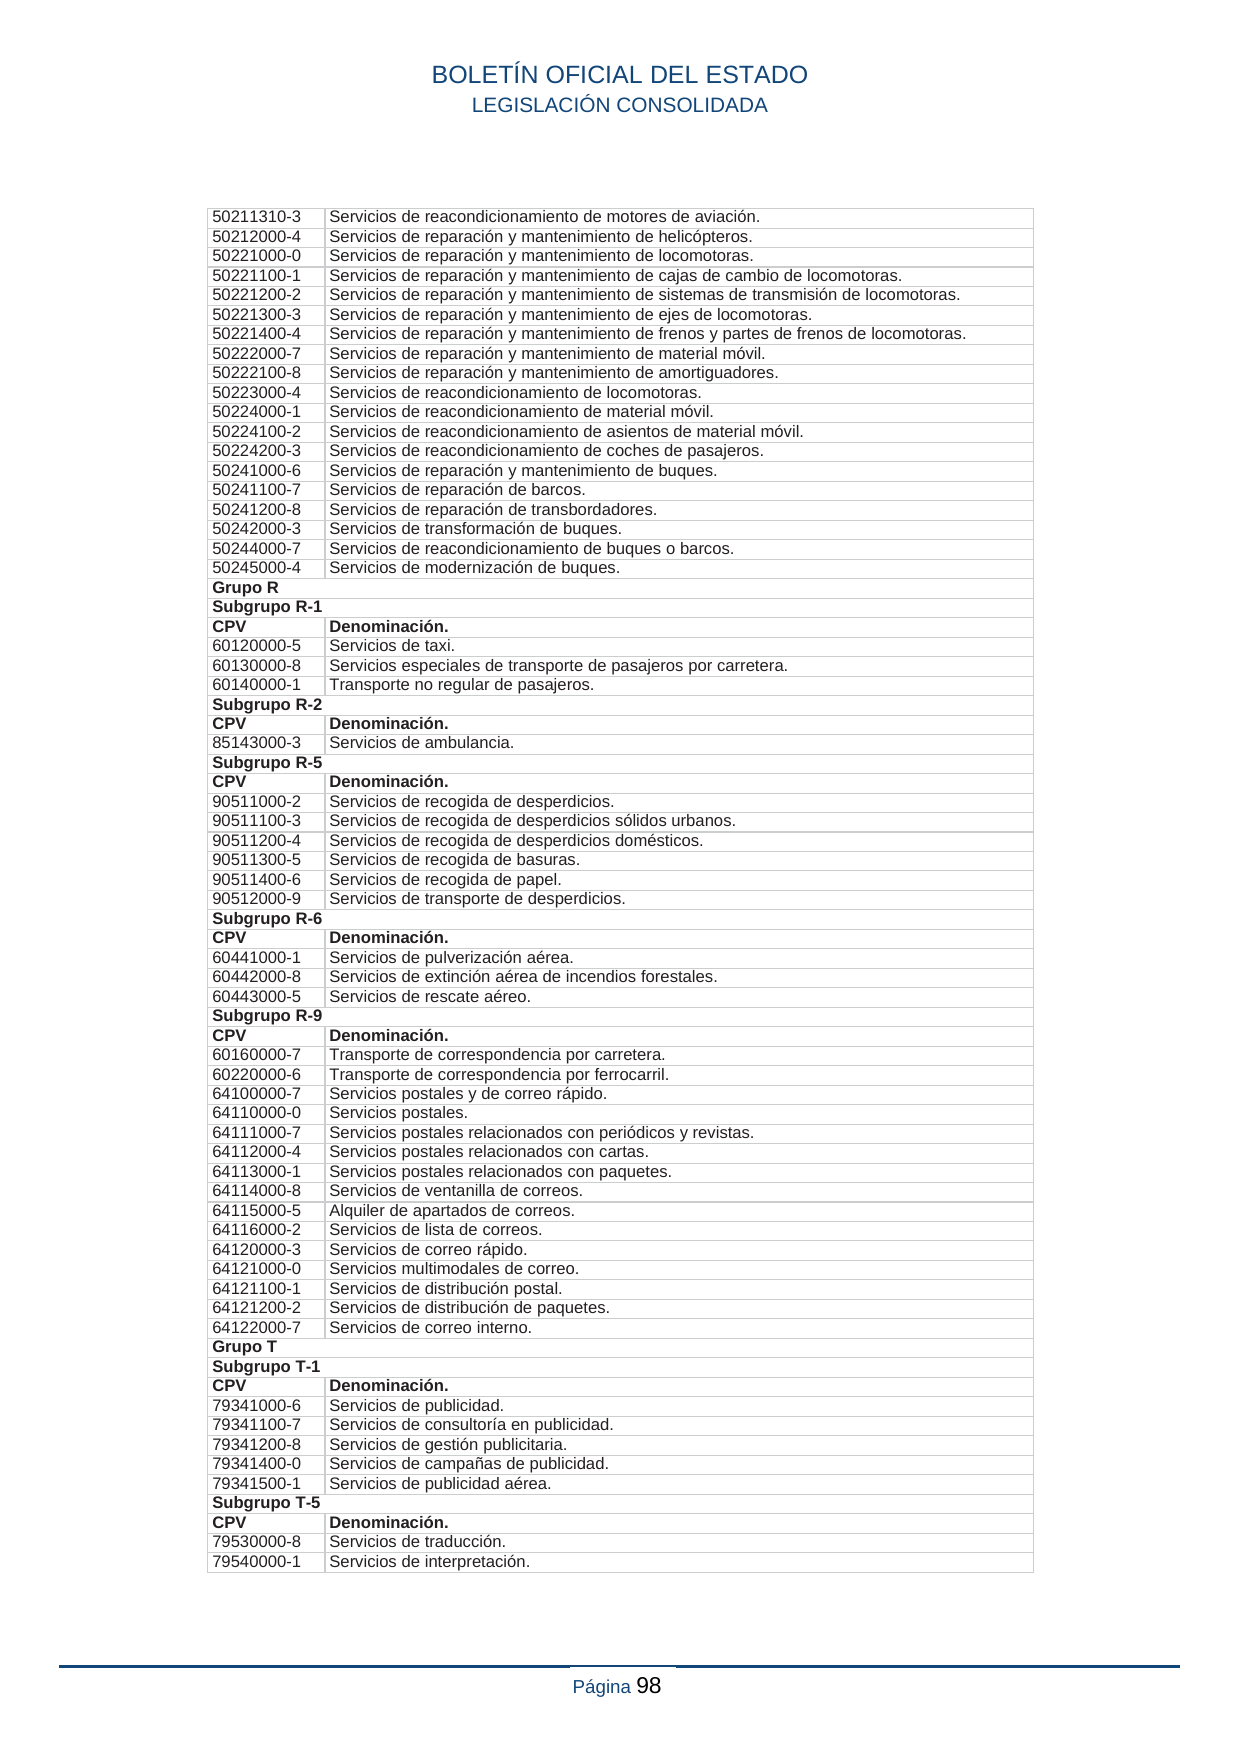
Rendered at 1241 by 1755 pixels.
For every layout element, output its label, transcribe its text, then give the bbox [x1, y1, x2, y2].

table_cell Servicios de correo rápido. [326, 1241, 1033, 1260]
table_cell 79341200-8 [208, 1436, 324, 1455]
table_cell Servicios de distribución de paquetes. [326, 1300, 1033, 1318]
table_cell 50221100-1 [208, 268, 324, 286]
table_cell Servicios de reparación de barcos. [326, 482, 1033, 500]
table_cell Servicios de reparación y mantenimiento de ejes de locomotoras. [326, 306, 1033, 325]
table_cell Servicios de reparación de transbordadores. [326, 501, 1033, 520]
table_cell Subgrupo R-6 [208, 910, 1033, 929]
table_cell 50222100-8 [208, 365, 324, 383]
table_cell CPV [208, 716, 324, 734]
table_cell Servicios de reacondicionamiento de asientos de material móvil. [326, 423, 1033, 442]
table_cell Subgrupo R-9 [208, 1008, 1033, 1026]
table_cell 64116000-2 [208, 1222, 324, 1240]
table_cell 64120000-3 [208, 1241, 324, 1260]
table_cell CPV [208, 930, 324, 948]
table_cell 60130000-8 [208, 657, 324, 676]
table_cell Servicios de recogida de desperdicios domésticos. [326, 833, 1033, 851]
table_cell Servicios de recogida de desperdicios. [326, 794, 1033, 812]
table_cell 50241000-6 [208, 462, 324, 481]
table_cell Grupo R [208, 579, 1033, 598]
table_cell Servicios de taxi. [326, 638, 1033, 656]
table_cell Servicios de reparación y mantenimiento de cajas de cambio de locomotoras. [326, 268, 1033, 286]
table_cell 90511300-5 [208, 852, 324, 870]
table_cell 50221200-2 [208, 287, 324, 305]
table_cell Servicios de interpretación. [326, 1553, 1033, 1572]
table_cell Denominación. [326, 1378, 1033, 1396]
table_cell 50244000-7 [208, 540, 324, 559]
table_cell Servicios de reparación y mantenimiento de helicópteros. [326, 229, 1033, 247]
table_cell Subgrupo R-5 [208, 755, 1033, 773]
table_cell 50222000-7 [208, 345, 324, 364]
table_cell 79540000-1 [208, 1553, 324, 1572]
table_cell Servicios de campañas de publicidad. [326, 1456, 1033, 1474]
table_cell 90511400-6 [208, 871, 324, 890]
table_cell 85143000-3 [208, 735, 324, 753]
table_cell 50241100-7 [208, 482, 324, 500]
table_cell Servicios postales y de correo rápido. [326, 1086, 1033, 1104]
table_header Servicios de reacondicionamiento de motores de aviación. [326, 209, 1033, 227]
table_cell Servicios multimodales de correo. [326, 1261, 1033, 1279]
table_cell Servicios de recogida de desperdicios sólidos urbanos. [326, 813, 1033, 831]
table_cell Servicios de ventanilla de correos. [326, 1183, 1033, 1201]
table_cell Servicios de ambulancia. [326, 735, 1033, 753]
table_cell 60160000-7 [208, 1047, 324, 1065]
table_cell Servicios de consultoría en publicidad. [326, 1417, 1033, 1435]
table_cell 64113000-1 [208, 1164, 324, 1182]
table_cell 50224200-3 [208, 443, 324, 461]
table_cell CPV [208, 1027, 324, 1046]
table_cell Subgrupo R-2 [208, 696, 1033, 714]
table_cell 90511200-4 [208, 833, 324, 851]
table_cell Servicios de reparación y mantenimiento de amortiguadores. [326, 365, 1033, 383]
table_cell 90511000-2 [208, 794, 324, 812]
table_cell Servicios de publicidad. [326, 1397, 1033, 1416]
table_cell Transporte de correspondencia por carretera. [326, 1047, 1033, 1065]
table_cell Servicios de extinción aérea de incendios forestales. [326, 969, 1033, 987]
table_cell Servicios de reparación y mantenimiento de locomotoras. [326, 248, 1033, 266]
table_cell 50224000-1 [208, 404, 324, 422]
table_cell Servicios de correo interno. [326, 1319, 1033, 1338]
table_cell 60441000-1 [208, 949, 324, 968]
table_cell Servicios de transporte de desperdicios. [326, 891, 1033, 909]
table_cell Servicios postales relacionados con cartas. [326, 1144, 1033, 1162]
table_cell 50245000-4 [208, 560, 324, 578]
table_cell Servicios especiales de transporte de pasajeros por carretera. [326, 657, 1033, 676]
table_cell 64111000-7 [208, 1125, 324, 1143]
table_cell Servicios de recogida de papel. [326, 871, 1033, 890]
table_cell Servicios de reparación y mantenimiento de material móvil. [326, 345, 1033, 364]
table_cell Denominación. [326, 618, 1033, 637]
table_cell Servicios de transformación de buques. [326, 521, 1033, 539]
table_cell 60120000-5 [208, 638, 324, 656]
table_cell 60442000-8 [208, 969, 324, 987]
table_cell Alquiler de apartados de correos. [326, 1203, 1033, 1221]
table_cell Transporte de correspondencia por ferrocarril. [326, 1066, 1033, 1084]
table_cell 79341400-0 [208, 1456, 324, 1474]
table_cell CPV [208, 1378, 324, 1396]
table_cell 50221400-4 [208, 326, 324, 344]
table_cell Servicios de reparación y mantenimiento de sistemas de transmisión de locomotoras. [326, 287, 1033, 305]
table_cell Denominación. [326, 930, 1033, 948]
table_cell Servicios de gestión publicitaria. [326, 1436, 1033, 1455]
table_cell 64114000-8 [208, 1183, 324, 1201]
table_cell Servicios de reacondicionamiento de buques o barcos. [326, 540, 1033, 559]
table_cell Servicios de lista de correos. [326, 1222, 1033, 1240]
table_cell Servicios de recogida de basuras. [326, 852, 1033, 870]
table_cell Grupo T [208, 1339, 1033, 1357]
table_cell Denominación. [326, 774, 1033, 792]
table_cell 50223000-4 [208, 384, 324, 403]
table_cell 64121200-2 [208, 1300, 324, 1318]
table_cell Servicios de reacondicionamiento de coches de pasajeros. [326, 443, 1033, 461]
table_cell 64110000-0 [208, 1105, 324, 1123]
table_cell Servicios de reacondicionamiento de material móvil. [326, 404, 1033, 422]
table_cell 64100000-7 [208, 1086, 324, 1104]
table_cell 90512000-9 [208, 891, 324, 909]
table_cell Servicios de distribución postal. [326, 1280, 1033, 1299]
table_cell Servicios de reparación y mantenimiento de buques. [326, 462, 1033, 481]
table_cell Servicios postales relacionados con periódicos y revistas. [326, 1125, 1033, 1143]
table_cell 50241200-8 [208, 501, 324, 520]
table_cell 50224100-2 [208, 423, 324, 442]
table_cell 64121000-0 [208, 1261, 324, 1279]
table_cell CPV [208, 618, 324, 637]
table_cell Servicios de pulverización aérea. [326, 949, 1033, 968]
table_cell 60443000-5 [208, 988, 324, 1007]
table_cell Servicios de reacondicionamiento de locomotoras. [326, 384, 1033, 403]
table_cell Servicios de rescate aéreo. [326, 988, 1033, 1007]
table_cell 50221300-3 [208, 306, 324, 325]
table_cell 60220000-6 [208, 1066, 324, 1084]
table_cell Denominación. [326, 1027, 1033, 1046]
table_cell CPV [208, 1514, 324, 1533]
table_cell Servicios de modernización de buques. [326, 560, 1033, 578]
table_cell Subgrupo T-5 [208, 1495, 1033, 1513]
table_cell CPV [208, 774, 324, 792]
table_cell 79530000-8 [208, 1534, 324, 1552]
table_cell Servicios de reparación y mantenimiento de frenos y partes de frenos de locomotoras. [326, 326, 1033, 344]
table_cell 50242000-3 [208, 521, 324, 539]
table_cell Denominación. [326, 716, 1033, 734]
table_header 50211310-3 [208, 209, 324, 227]
table_cell Servicios de publicidad aérea. [326, 1475, 1033, 1494]
table_cell Subgrupo R-1 [208, 599, 1033, 617]
table_cell 64115000-5 [208, 1203, 324, 1221]
table_cell 64121100-1 [208, 1280, 324, 1299]
table_cell 50212000-4 [208, 229, 324, 247]
table_cell 79341100-7 [208, 1417, 324, 1435]
table_cell 50221000-0 [208, 248, 324, 266]
table_cell 60140000-1 [208, 677, 324, 695]
table_cell 64112000-4 [208, 1144, 324, 1162]
table_cell Servicios postales relacionados con paquetes. [326, 1164, 1033, 1182]
table_cell Transporte no regular de pasajeros. [326, 677, 1033, 695]
table_cell Subgrupo T-1 [208, 1358, 1033, 1377]
table_cell 90511100-3 [208, 813, 324, 831]
table_cell Servicios de traducción. [326, 1534, 1033, 1552]
table_cell 79341000-6 [208, 1397, 324, 1416]
table_cell 79341500-1 [208, 1475, 324, 1494]
table_cell Denominación. [326, 1514, 1033, 1533]
table_cell 64122000-7 [208, 1319, 324, 1338]
table_cell Servicios postales. [326, 1105, 1033, 1123]
